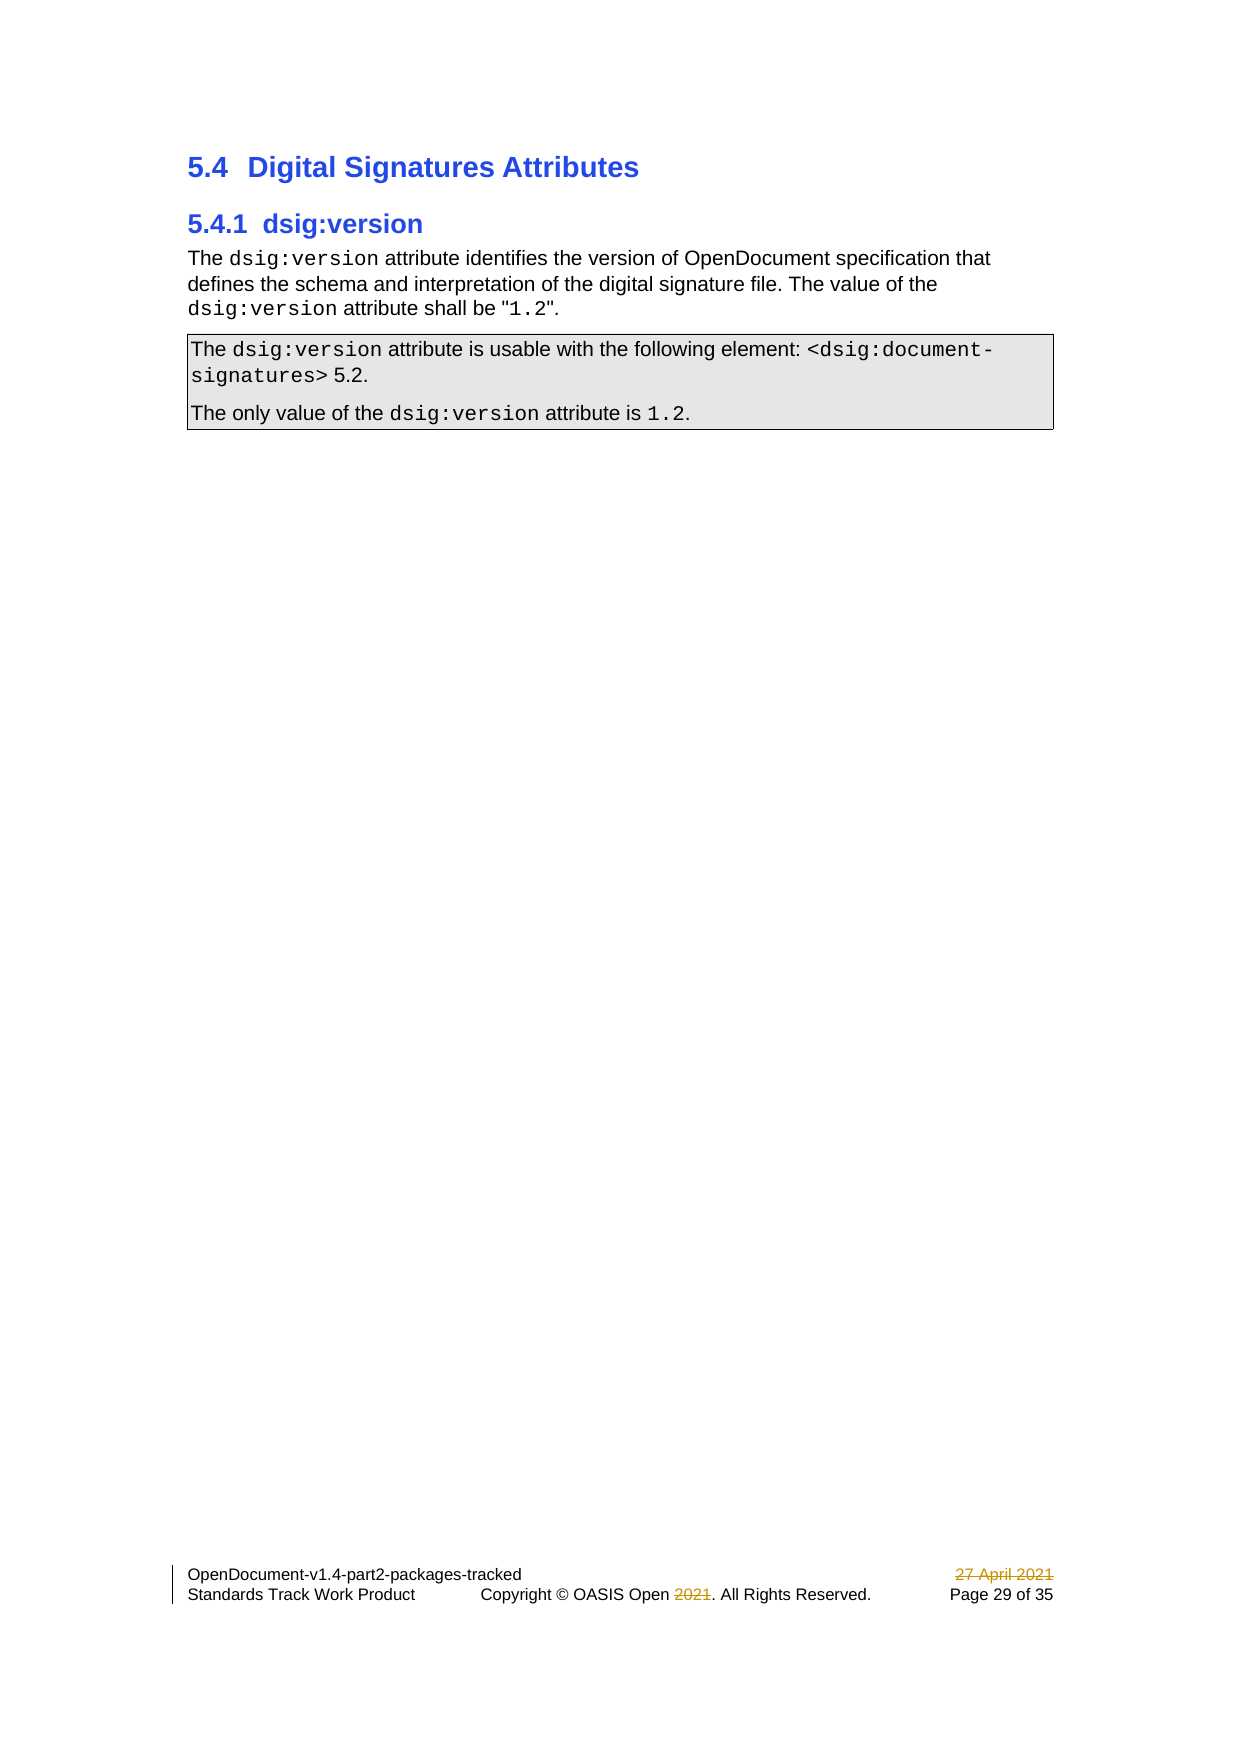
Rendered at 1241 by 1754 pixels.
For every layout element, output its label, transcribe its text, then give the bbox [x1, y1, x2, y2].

text The dsig:version attribute identifies the version of OpenDocument specification that defines the schema and interpretation of the digital signature file. The value of the dsig:version attribute shall be "1.2". [187, 246, 1053, 321]
list The dsig:version attribute is usable with the following element: <dsig:document-signatures> 5.2. [188, 335, 1053, 388]
subtitle dsig:version [187, 208, 1053, 240]
list The only value of the dsig:version attribute is 1.2. [188, 397, 1053, 429]
subtitle Digital Signatures Attributes [187, 150, 1053, 183]
